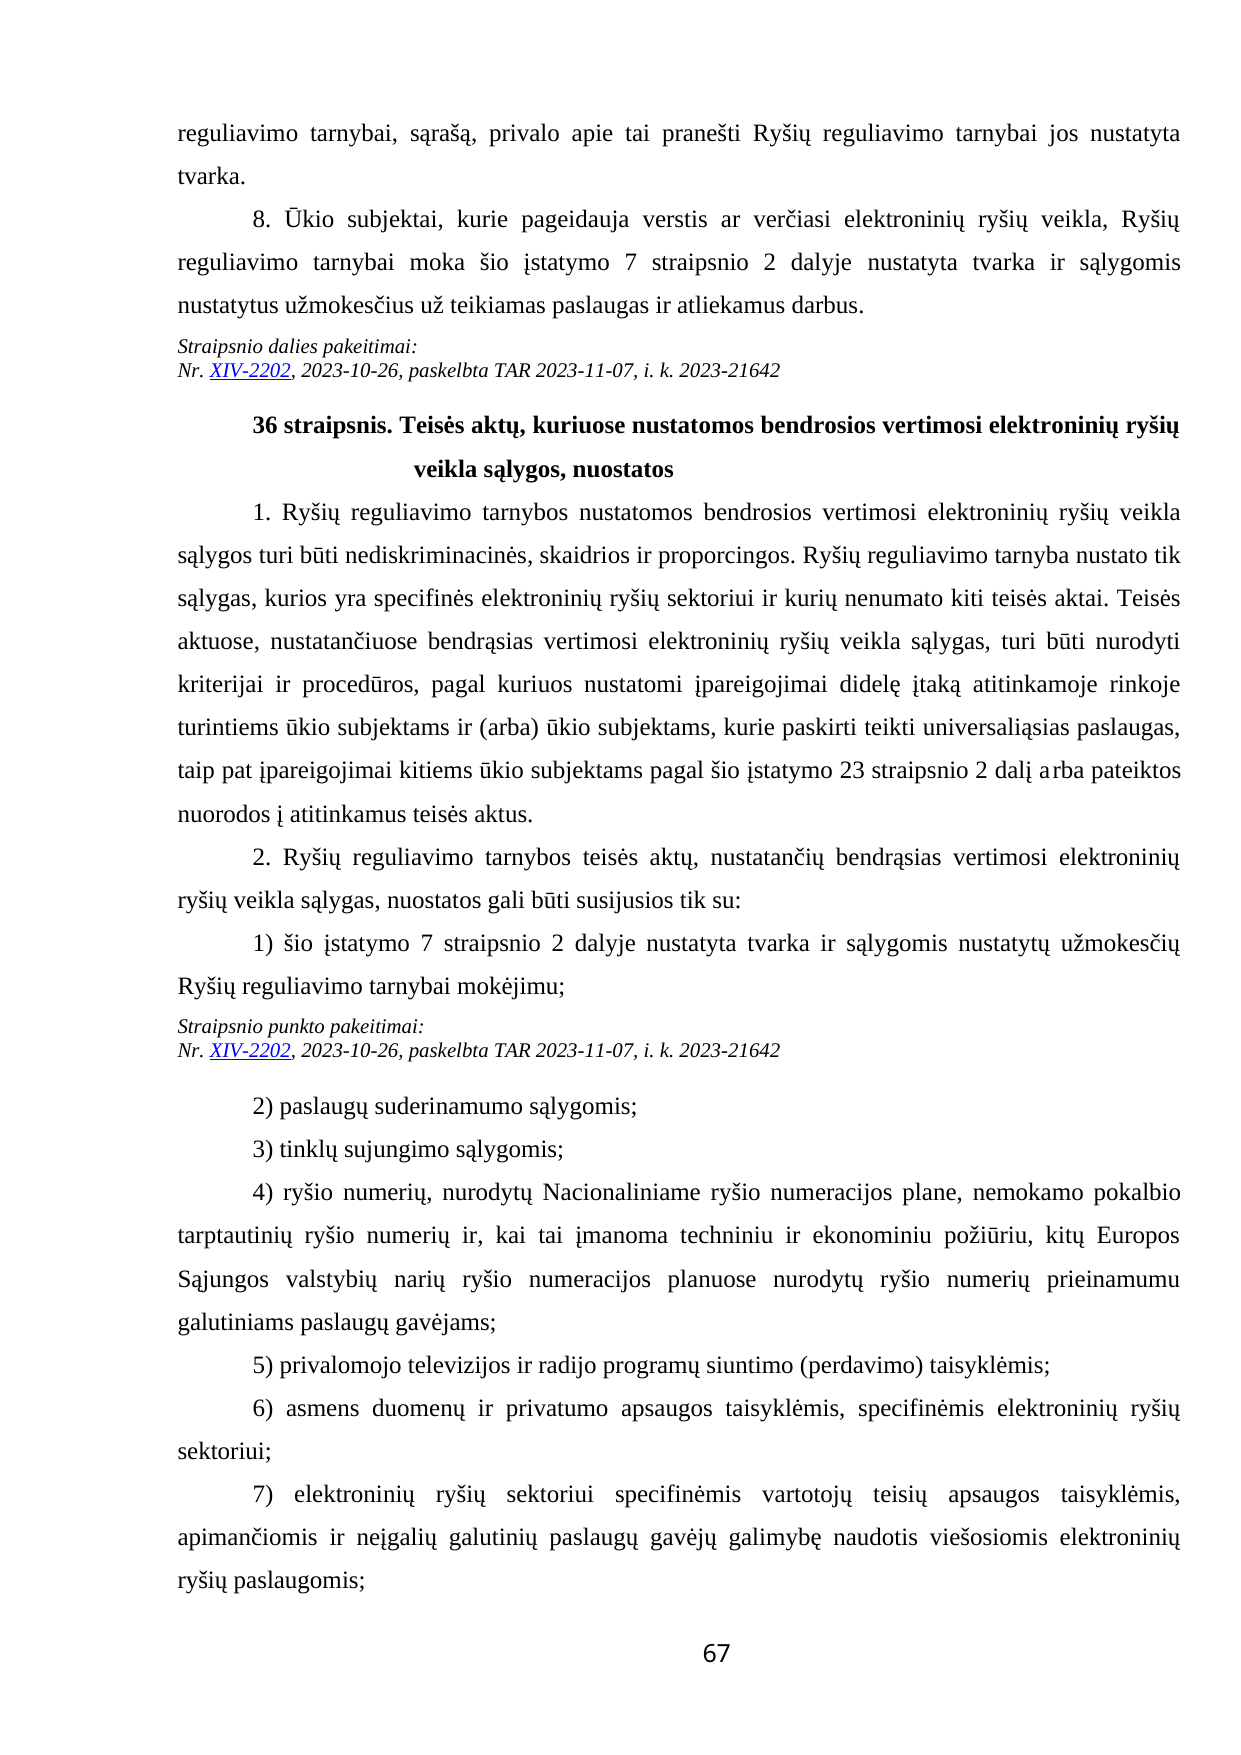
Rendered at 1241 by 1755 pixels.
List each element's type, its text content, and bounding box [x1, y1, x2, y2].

text Straipsnio punkto pakeitimai: [177, 1014, 1181, 1038]
text Nr. XIV-2202, 2023-10-26, paskelbta TAR 2023-11-07, i. k. 2023-21642 [177, 358, 1181, 382]
text reguliavimo tarnybai, sąrašą, privalo apie tai pranešti Ryšių reguliavimo tarnybai jos nustatyta tvarka. [177, 118, 1181, 190]
text 8. Ūkio subjektai, kurie pageidauja verstis ar verčiasi elektroninių ryšių veikla, Ryšių reguliavimo tarnybai moka šio įstatymo 7 straipsnio 2 dalyje nustatyta tvarka ir sąlygomis nustatytus užmokesčius už teikiamas paslaugas ir atliekamus darbus. [177, 204, 1181, 319]
text 1) šio įstatymo 7 straipsnio 2 dalyje nustatyta tvarka ir sąlygomis nustatytų užmokesčių Ryšių reguliavimo tarnybai mokėjimu; [177, 928, 1181, 1000]
text 3) tinklų sujungimo sąlygomis; [177, 1134, 1181, 1163]
text 7) elektroninių ryšių sektoriui specifinėmis vartotojų teisių apsaugos taisyklėmis, apimančiomis ir neįgalių galutinių paslaugų gavėjų galimybę naudotis viešosiomis elektroninių ryšių paslaugomis; [177, 1479, 1181, 1594]
text Nr. XIV-2202, 2023-10-26, paskelbta TAR 2023-11-07, i. k. 2023-21642 [177, 1038, 1181, 1062]
text Straipsnio dalies pakeitimai: [177, 334, 1181, 358]
text 6) asmens duomenų ir privatumo apsaugos taisyklėmis, specifinėmis elektroninių ryšių sektoriui; [177, 1393, 1181, 1465]
text 1. Ryšių reguliavimo tarnybos nustatomos bendrosios vertimosi elektroninių ryšių veikla sąlygos turi būti nediskriminacinės, skaidrios ir proporcingos. Ryšių reguliavimo tarnyba nustato tik sąlygas, kurios yra specifinės elektroninių ryšių sektoriui ir kurių nenumato kiti teisės aktai. Teisės aktuose, nustatančiuose bendrąsias vertimosi elektroninių ryšių veikla sąlygas, turi būti nurodyti kriterijai ir procedūros, pagal kuriuos nustatomi įpareigojimai didelę įtaką atitinkamoje rinkoje turintiems ūkio subjektams ir (arba) ūkio subjektams, kurie paskirti teikti universaliąsias paslaugas, taip pat įpareigojimai kitiems ūkio subjektams pagal šio įstatymo 23 straipsnio 2 dalį arba pateiktos nuorodos į atitinkamus teisės aktus. [177, 497, 1181, 827]
text 5) privalomojo televizijos ir radijo programų siuntimo (perdavimo) taisyklėmis; [177, 1350, 1181, 1379]
text 2. Ryšių reguliavimo tarnybos teisės aktų, nustatančių bendrąsias vertimosi elektroninių ryšių veikla sąlygas, nuostatos gali būti susijusios tik su: [177, 842, 1181, 914]
text 4) ryšio numerių, nurodytų Nacionaliniame ryšio numeracijos plane, nemokamo pokalbio tarptautinių ryšio numerių ir, kai tai įmanoma techniniu ir ekonominiu požiūriu, kitų Europos Sąjungos valstybių narių ryšio numeracijos planuose nurodytų ryšio numerių prieinamumu galutiniams paslaugų gavėjams; [177, 1177, 1181, 1336]
text 2) paslaugų suderinamumo sąlygomis; [177, 1091, 1181, 1120]
text 36 straipsnis. Teisės aktų, kuriuose nustatomos bendrosios vertimosi elektroninių ryšių veikla sąlygos, nuostatos [252, 411, 1181, 482]
